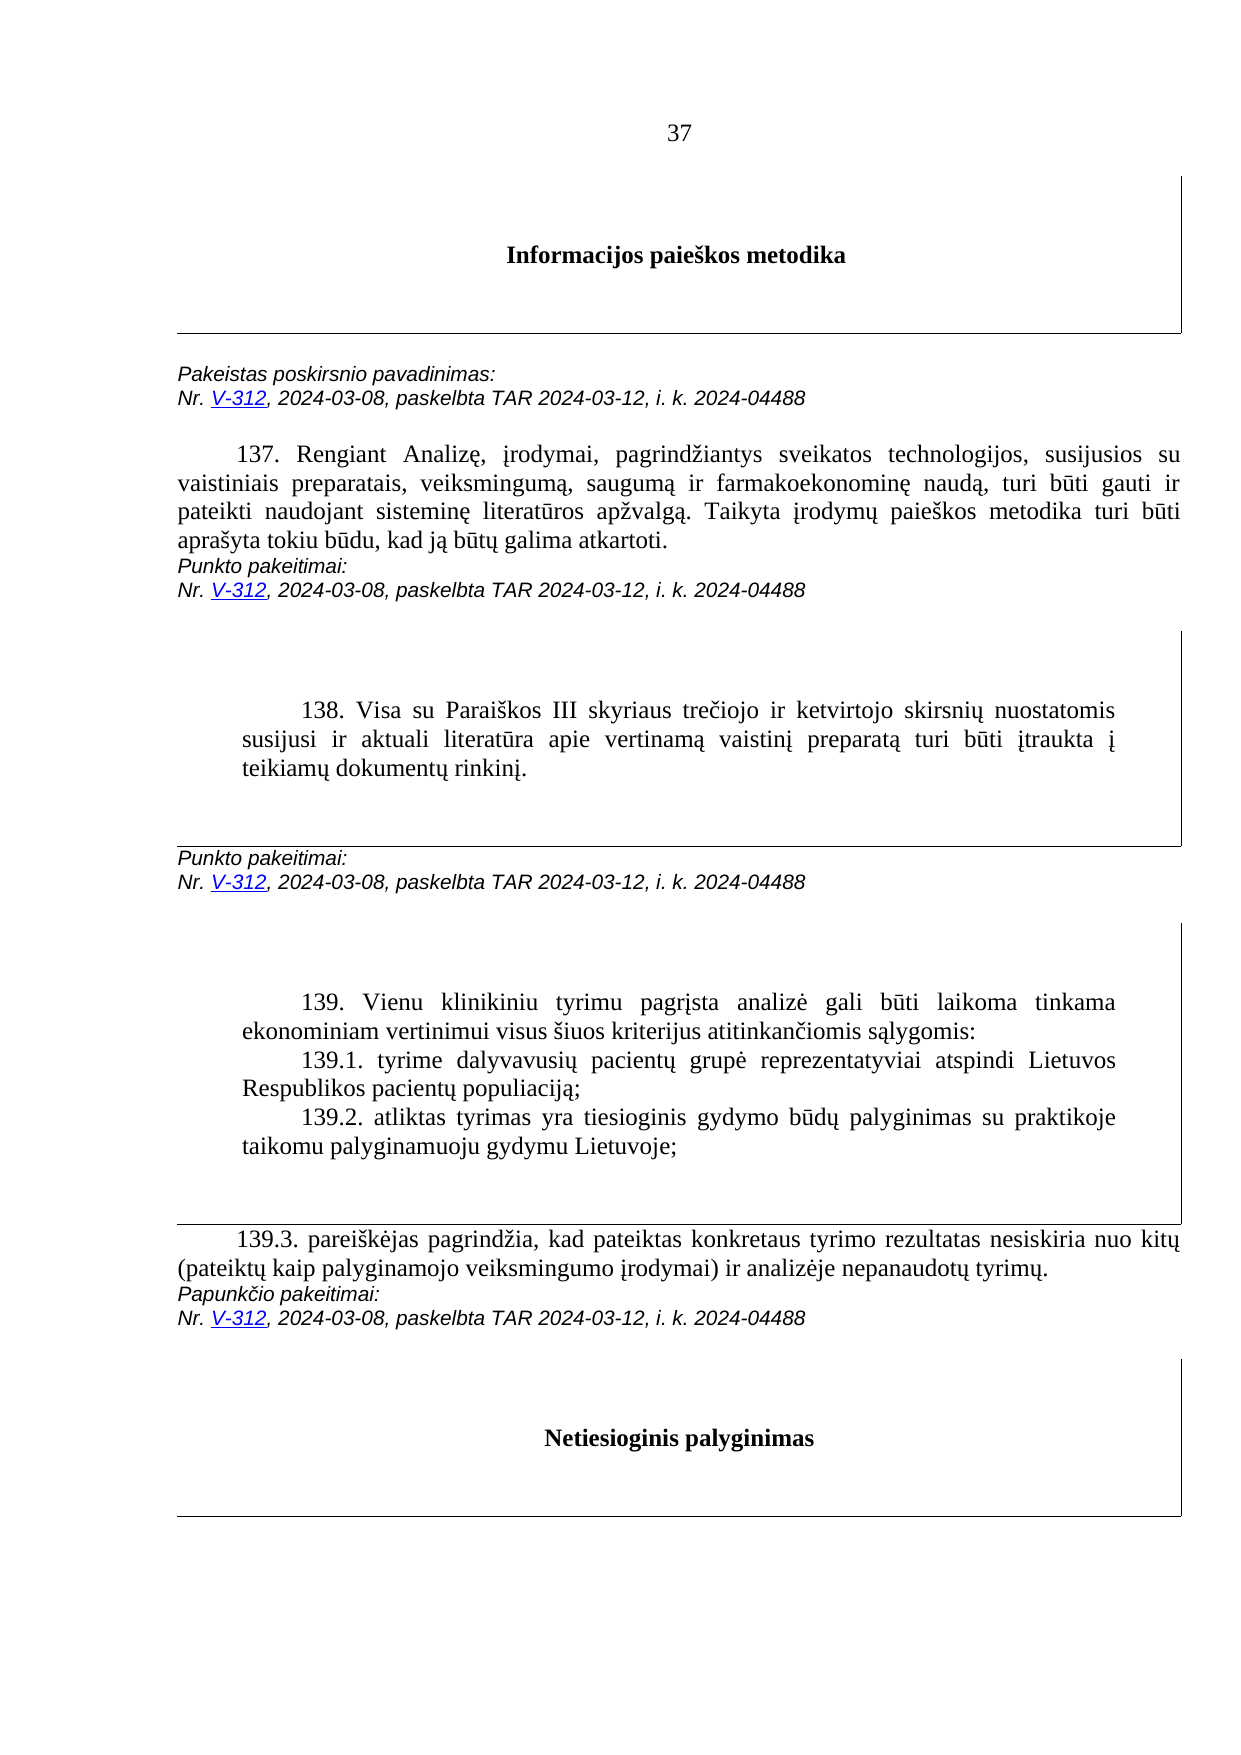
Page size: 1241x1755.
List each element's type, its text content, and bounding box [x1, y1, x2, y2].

text 138. Visa su Paraiškos III skyriaus trečiojo ir ketvirtojo skirsnių nuostatomis susijusi ir aktuali literatūra apie vertinamą vaistinį preparatą turi būti įtraukta į teikiamų dokumentų rinkinį. [177, 631, 1181, 846]
text Nr. V-312, 2024-03-08, paskelbta TAR 2024-03-12, i. k. 2024-04488 [177, 1306, 1181, 1330]
text 139.2. atliktas tyrimas yra tiesioginis gydymo būdų palyginimas su praktikoje taikomu palyginamuoju gydymu Lietuvoje; [177, 1102, 1181, 1224]
text Punkto pakeitimai: [177, 554, 1181, 578]
text Nr. V-312, 2024-03-08, paskelbta TAR 2024-03-12, i. k. 2024-04488 [177, 870, 1181, 894]
text Pakeistas poskirsnio pavadinimas: [177, 362, 1181, 386]
text 139.3. pareiškėjas pagrindžia, kad pateiktas konkretaus tyrimo rezultatas nesiskiria nuo kitų (pateiktų kaip palyginamojo veiksmingumo įrodymai) ir analizėje nepanaudotų tyrimų. [177, 1224, 1181, 1282]
text Nr. V-312, 2024-03-08, paskelbta TAR 2024-03-12, i. k. 2024-04488 [177, 578, 1181, 602]
subtitle Netiesioginis palyginimas [177, 1358, 1181, 1516]
text 137. Rengiant Analizę, įrodymai, pagrindžiantys sveikatos technologijos, susijusios su vaistiniais preparatais, veiksmingumą, saugumą ir farmakoekonominę naudą, turi būti gauti ir pateikti naudojant sisteminę literatūros apžvalgą. Taikyta įrodymų paieškos metodika turi būti aprašyta tokiu būdu, kad ją būtų galima atkartoti. [177, 439, 1181, 554]
text Punkto pakeitimai: [177, 846, 1181, 870]
text 139.1. tyrime dalyvavusių pacientų grupė reprezentatyviai atspindi Lietuvos Respublikos pacientų populiaciją; [177, 1045, 1181, 1102]
text Nr. V-312, 2024-03-08, paskelbta TAR 2024-03-12, i. k. 2024-04488 [177, 386, 1181, 410]
text 139. Vienu klinikiniu tyrimu pagrįsta analizė gali būti laikoma tinkama ekonominiam vertinimui visus šiuos kriterijus atitinkančiomis sąlygomis: [177, 923, 1181, 1045]
text Papunkčio pakeitimai: [177, 1282, 1181, 1306]
subtitle Informacijos paieškos metodika [177, 176, 1181, 333]
